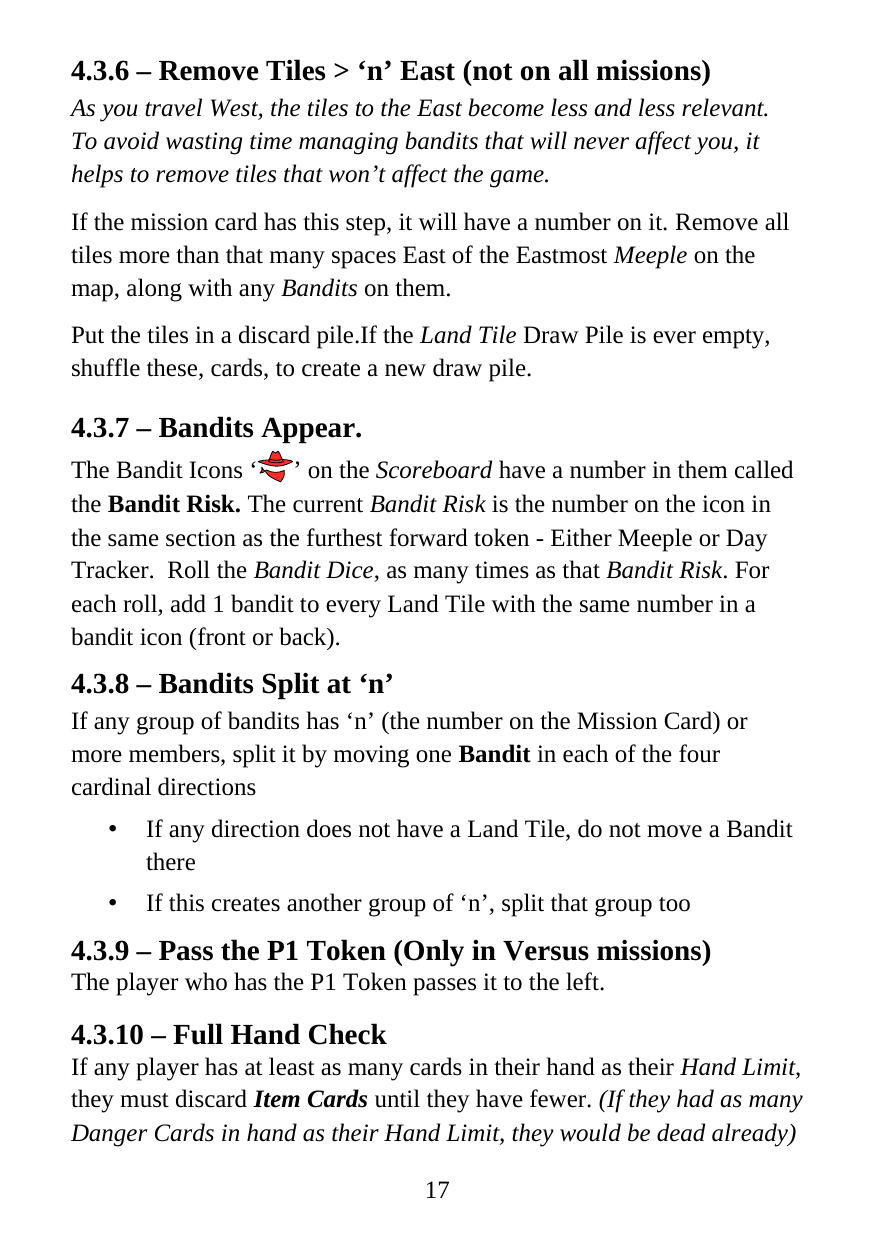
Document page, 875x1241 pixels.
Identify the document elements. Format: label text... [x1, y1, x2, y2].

subtitle 4.3.9 – Pass the P1 Token (Only in Versus missions) [71, 933, 803, 966]
text As you travel West, the tiles to the East become less and less relevant. To avoid wasting time managing bandits that will never affect you, it helps to remove tiles that won’t affect the game. [71, 93, 803, 188]
text Put the tiles in a discard pile.If the Land Tile Draw Pile is ever empty, shuffle these, cards, to create a new draw pile. [71, 321, 803, 382]
text If the mission card has this step, it will have a number on it. Remove all tiles more than that many spaces East of the Eastmost Meeple on the map, along with any Bandits on them. [71, 207, 803, 302]
subtitle 4.3.6 – Remove Tiles > ‘n’ East (not on all missions) [71, 53, 803, 87]
subtitle 4.3.8 – Bandits Split at ‘n’ [71, 666, 803, 699]
subtitle 4.3.7 – Bandits Appear. [71, 410, 803, 443]
subtitle 4.3.10 – Full Hand Check [71, 1017, 803, 1051]
list If this creates another group of ‘n’, split that group too [108, 888, 803, 917]
text The player who has the P1 Token passes it to the left. [71, 967, 803, 996]
list If any direction does not have a Land Tile, do not move a Bandit there [108, 814, 803, 876]
text If any player has at least as many cards in their hand as their Hand Limit, they must discard Item Cards until they have fewer. (If they had as many Danger Cards in hand as their Hand Limit, they would be dead already) [71, 1052, 803, 1146]
text If any group of bandits has ‘n’ (the number on the Mission Card) or more members, split it by moving one Bandit in each of the four cardinal directions [71, 706, 803, 801]
text The Bandit Icons ‘’ on the Scoreboard have a number in them called the Bandit Risk. The current Bandit Risk is the number on the icon in the same section as the furthest forward token - Either Meeple or Day Tracker. Roll the Bandit Dice, as many times as that Bandit Risk. For each roll, add 1 bandit to every Land Tile with the same number in a bandit icon (front or back). [71, 450, 803, 650]
